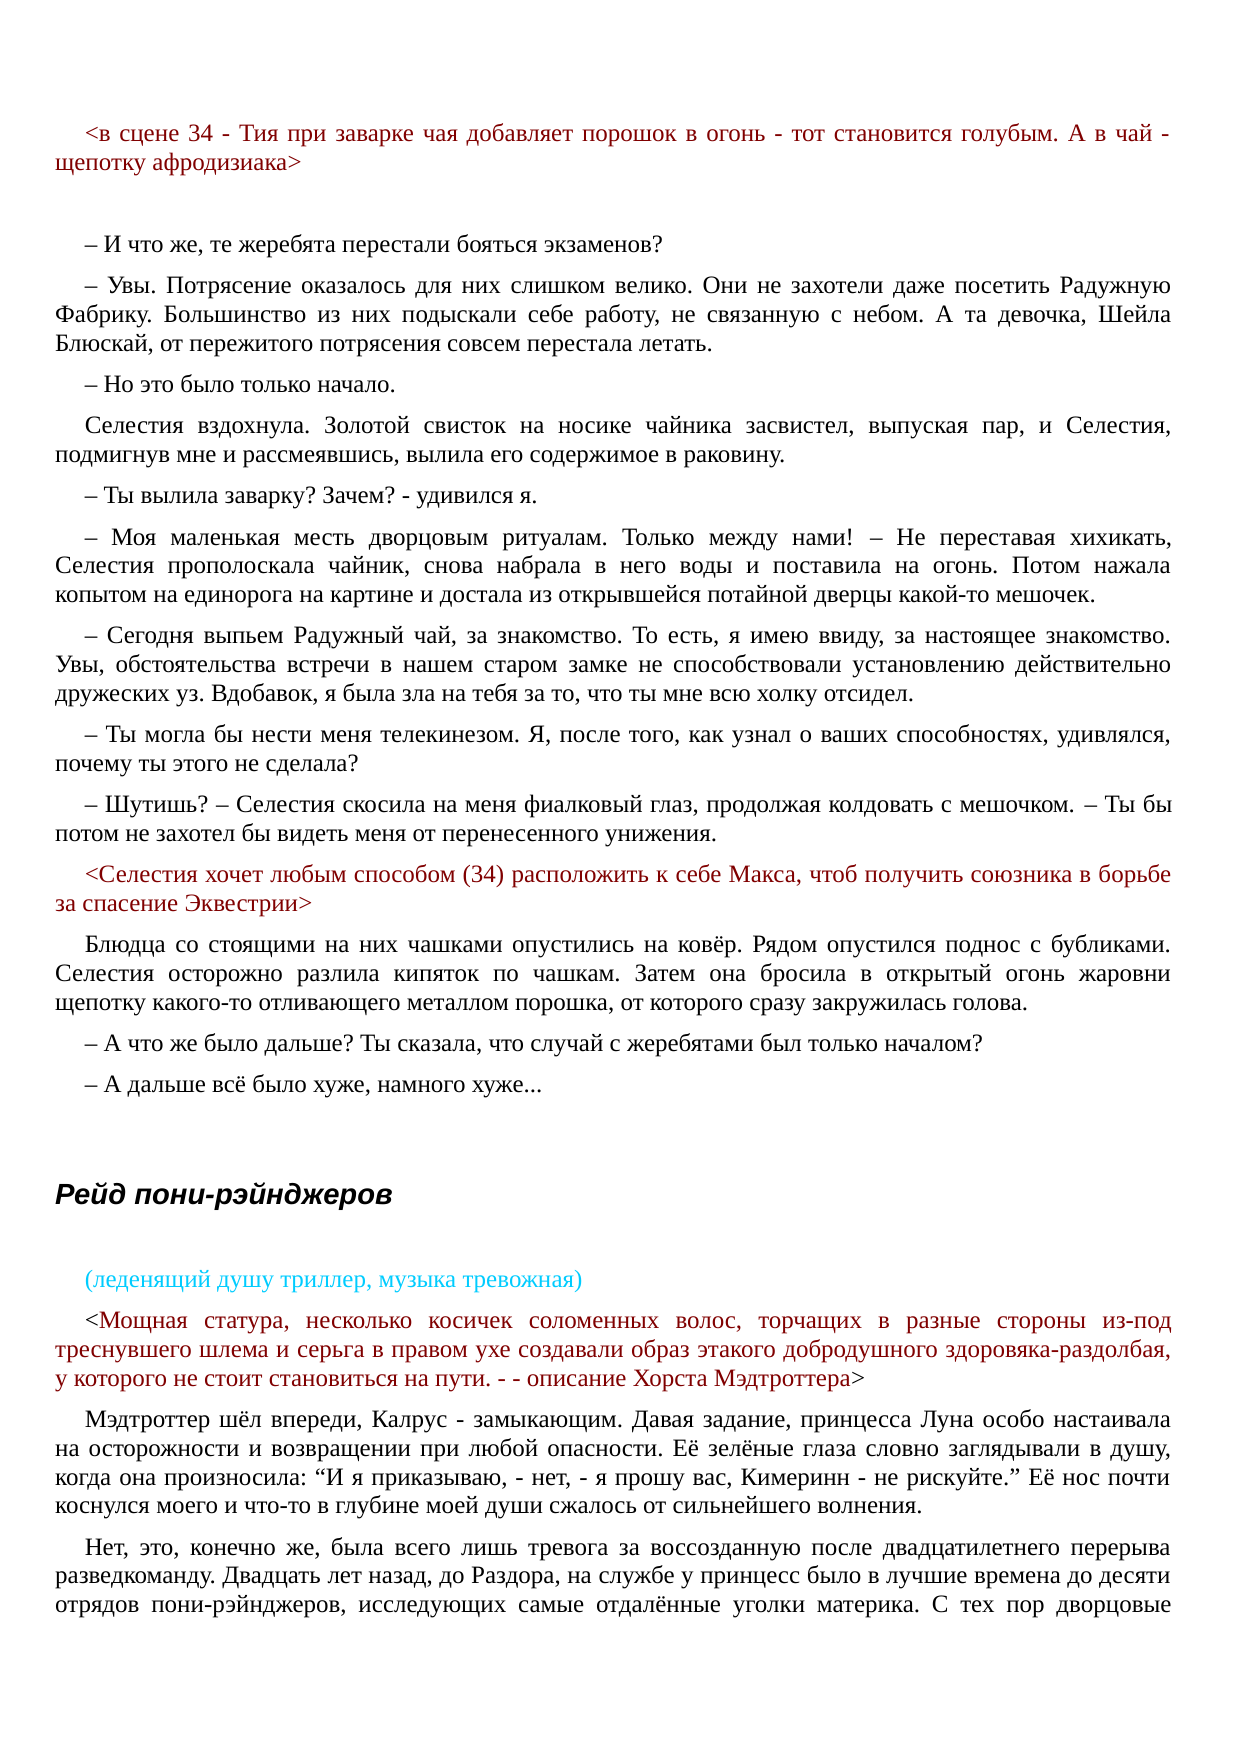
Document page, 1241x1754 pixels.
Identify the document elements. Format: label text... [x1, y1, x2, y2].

text <в сцене 34 - Тия при заварке чая добавляет порошок в огонь - тот становится голубым. А в чай - щепотку афродизиака> [55, 118, 1172, 176]
text – А дальше всё было хуже, намного хуже... [55, 1069, 1172, 1098]
text <Мощная статура, несколько косичек соломенных волос, торчащих в разные стороны из-под треснувшего шлема и серьга в правом ухе создавали образ этакого добродушного здоровяка-раздолбая, у которого не стоит становиться на пути. - - описание Хорста Мэдтроттера> [55, 1305, 1172, 1392]
text (леденящий душу триллер, музыка тревожная) [55, 1264, 1172, 1293]
text – Ты могла бы нести меня телекинезом. Я, после того, как узнал о ваших способностях, удивлялся, почему ты этого не сделала? [55, 719, 1172, 777]
text – Увы. Потрясение оказалось для них слишком велико. Они не захотели даже посетить Радужную Фабрику. Большинство из них подыскали себе работу, не связанную с небом. А та девочка, Шейла Блюскай, от пережитого потрясения совсем перестала летать. [55, 271, 1172, 357]
text Селестия вздохнула. Золотой свисток на носике чайника засвистел, выпуская пар, и Селестия, подмигнув мне и рассмеявшись, вылила его содержимое в раковину. [55, 411, 1172, 468]
text – И что же, те жеребята перестали бояться экзаменов? [55, 229, 1172, 258]
text – Но это было только начало. [55, 369, 1172, 398]
text <Селестия хочет любым способом (34) расположить к себе Макса, чтоб получить союзника в борьбе за спасение Эквестрии> [55, 859, 1172, 917]
subtitle Рейд пони-рэйнджеров [55, 1177, 1172, 1210]
text Блюдца со стоящими на них чашками опустились на ковёр. Рядом опустился поднос с бубликами. Селестия осторожно разлила кипяток по чашкам. Затем она бросила в открытый огонь жаровни щепотку какого-то отливающего металлом порошка, от которого сразу закружилась голова. [55, 929, 1172, 1016]
text Нет, это, конечно же, была всего лишь тревога за воссозданную после двадцатилетнего перерыва разведкоманду. Двадцать лет назад, до Раздора, на службе у принцесс было в лучшие времена до десяти отрядов пони-рэйнджеров, исследующих самые отдалённые уголки материка. С тех пор дворцовые [55, 1532, 1172, 1618]
text Мэдтроттер шёл впереди, Калрус - замыкающим. Давая задание, принцесса Луна особо настаивала на осторожности и возвращении при любой опасности. Её зелёные глаза словно заглядывали в душу, когда она произносила: “И я приказываю, - нет, - я прошу вас, Кимеринн - не рискуйте.” Её нос почти коснулся моего и что-то в глубине моей души сжалось от сильнейшего волнения. [55, 1404, 1172, 1519]
text – Сегодня выпьем Радужный чай, за знакомство. То есть, я имею ввиду, за настоящее знакомство. Увы, обстоятельства встречи в нашем старом замке не способствовали установлению действительно дружеских уз. Вдобавок, я была зла на тебя за то, что ты мне всю холку отсидел. [55, 621, 1172, 707]
text – Шутишь? – Селестия скосила на меня фиалковый глаз, продолжая колдовать с мешочком. – Ты бы потом не захотел бы видеть меня от перенесенного унижения. [55, 789, 1172, 847]
text – Ты вылила заварку? Зачем? - удивился я. [55, 481, 1172, 509]
text – Моя маленькая месть дворцовым ритуалам. Только между нами! – Не переставая хихикать, Селестия прополоскала чайник, снова набрала в него воды и поставила на огонь. Потом нажала копытом на единорога на картине и достала из открывшейся потайной дверцы какой-то мешочек. [55, 522, 1172, 608]
text – А что же было дальше? Ты сказала, что случай с жеребятами был только началом? [55, 1028, 1172, 1057]
